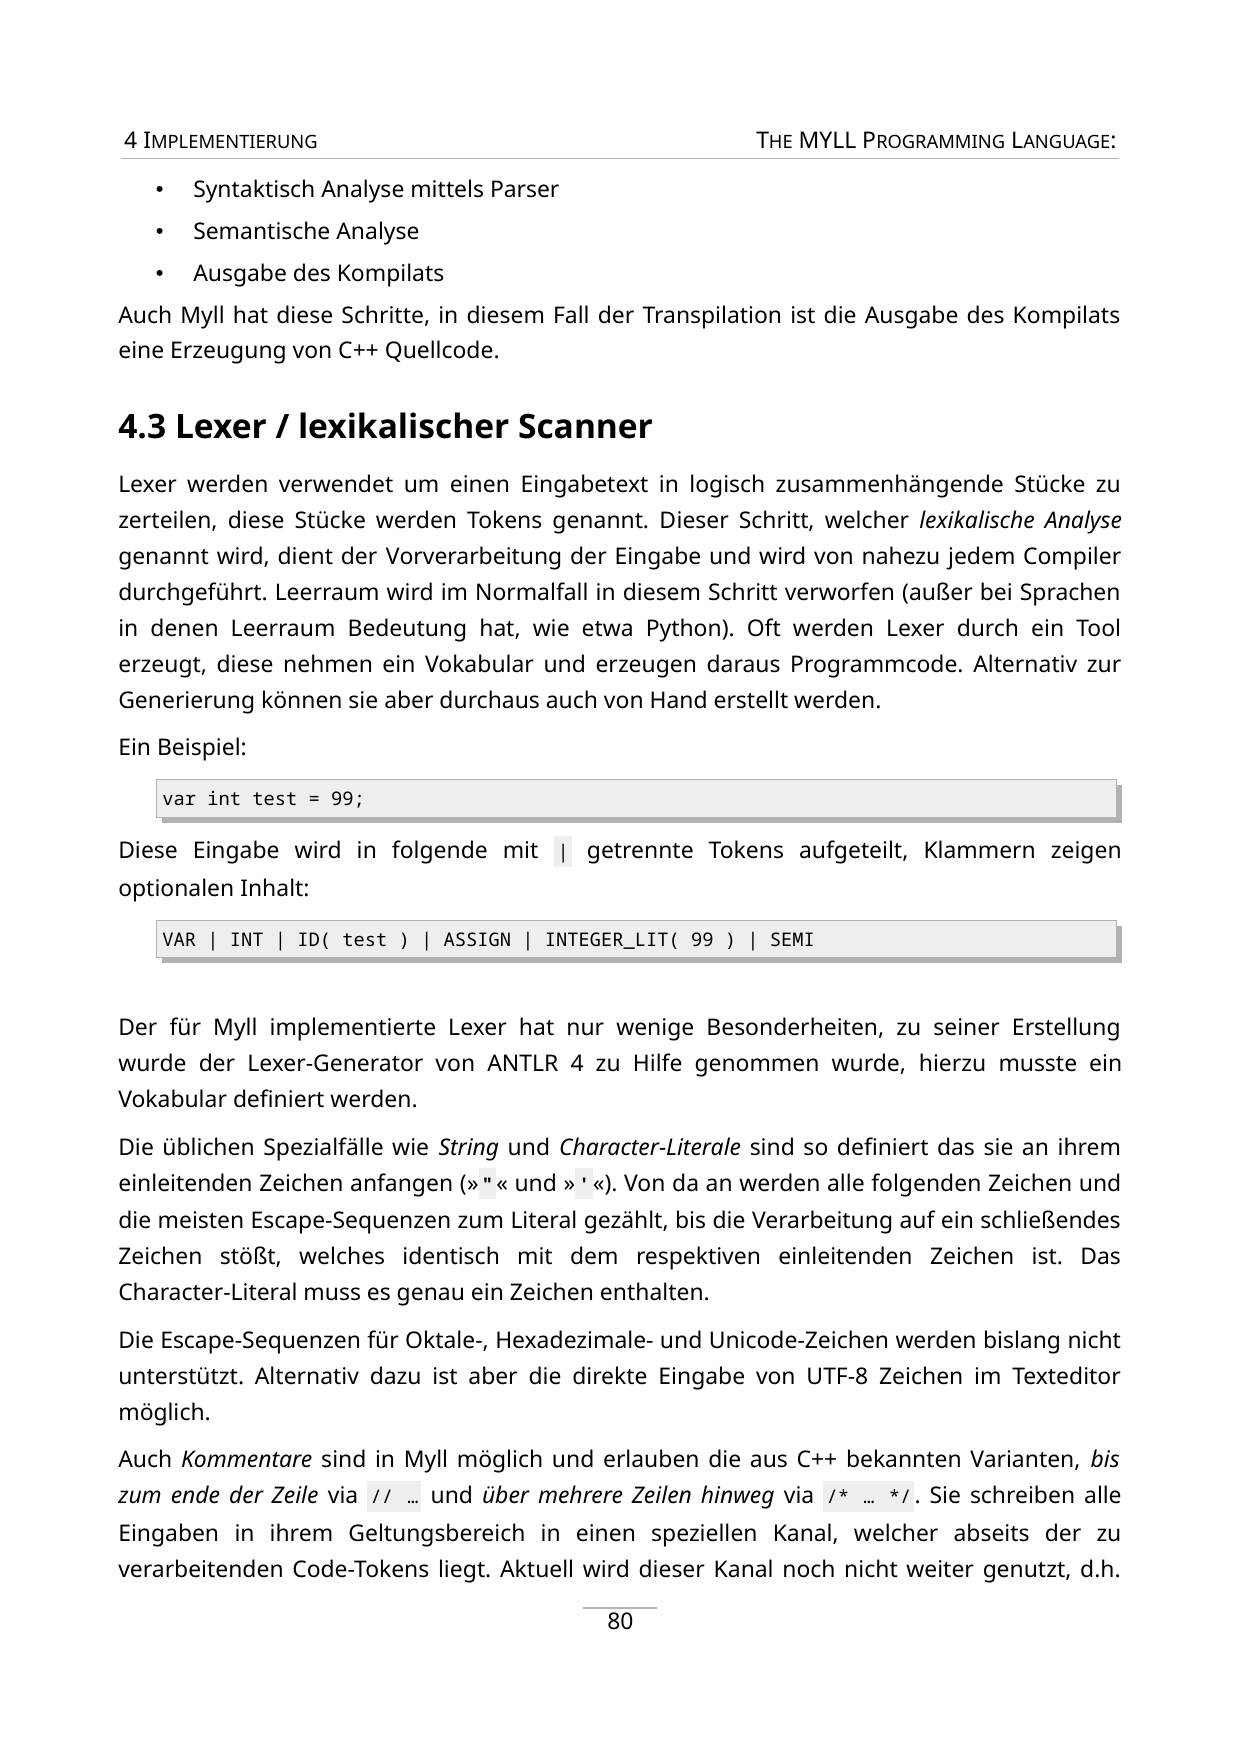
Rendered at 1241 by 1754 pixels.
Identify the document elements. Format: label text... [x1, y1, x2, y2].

list Ausgabe des Kompilats [156, 257, 1122, 288]
text Lexer werden verwendet um einen Eingabetext in logisch zusammenhängende Stücke zu zerteilen, diese Stücke werden Tokens genannt. Dieser Schritt, welcher lexikalische Analyse genannt wird, dient der Vorverarbeitung der Eingabe und wird von nahezu jedem Compiler durchgeführt. Leerraum wird im Normalfall in diesem Schritt verworfen (außer bei Sprachen in denen Leerraum Bedeutung hat, wie etwa Python). Oft werden Lexer durch ein Tool erzeugt, diese nehmen ein Vokabular und erzeugen daraus Programmcode. Alternativ zur Generierung können sie aber durchaus auch von Hand erstellt werden. [118, 468, 1122, 715]
text Ein Beispiel: [118, 731, 1122, 763]
text var int test = 99; [157, 780, 1116, 817]
subtitle Lexer / lexikalischer Scanner [118, 403, 1122, 449]
list Syntaktisch Analyse mittels Parser [156, 173, 1122, 204]
text VAR | INT | ID( test ) | ASSIGN | INTEGER_LIT( 99 ) | SEMI [157, 921, 1116, 957]
list Semantische Analyse [156, 215, 1122, 246]
text Auch Myll hat diese Schritte, in diesem Fall der Transpilation ist die Ausgabe des Kompilats eine Erzeugung von C++ Quellcode. [118, 298, 1122, 366]
text Diese Eingabe wird in folgende mit | getrennte Tokens aufgeteilt, Klammern zeigen optionalen Inhalt: [118, 834, 1122, 903]
text Die Escape-Sequenzen für Oktale-, Hexadezimale- und Unicode-Zeichen werden bislang nicht unterstützt. Alternativ dazu ist aber die direkte Eingabe von UTF-8 Zeichen im Texteditor möglich. [118, 1324, 1122, 1427]
text Die üblichen Spezialfälle wie String und Character-Literale sind so definiert das sie an ihrem einleitenden Zeichen anfangen (»"« und »'«). Von da an werden alle folgenden Zeichen und die meisten Escape-Sequenzen zum Literal gezählt, bis die Verarbeitung auf ein schließendes Zeichen stößt, welches identisch mit dem respektiven einleitenden Zeichen ist. Das Character-Literal muss es genau ein Zeichen enthalten. [118, 1131, 1122, 1307]
text Auch Kommentare sind in Myll möglich und erlauben die aus C++ bekannten Varianten, bis zum ende der Zeile via // … und über mehrere Zeilen hinweg via /* … */. Sie schreiben alle Eingaben in ihrem Geltungsbereich in einen speziellen Kanal, welcher abseits der zu verarbeitenden Code-Tokens liegt. Aktuell wird dieser Kanal noch nicht weiter genutzt, d.h. [118, 1443, 1122, 1584]
text Der für Myll implementierte Lexer hat nur wenige Besonderheiten, zu seiner Erstellung wurde der Lexer-Generator von ANTLR 4 zu Hilfe genommen wurde, hierzu musste ein Vokabular definiert werden. [118, 975, 1122, 1114]
